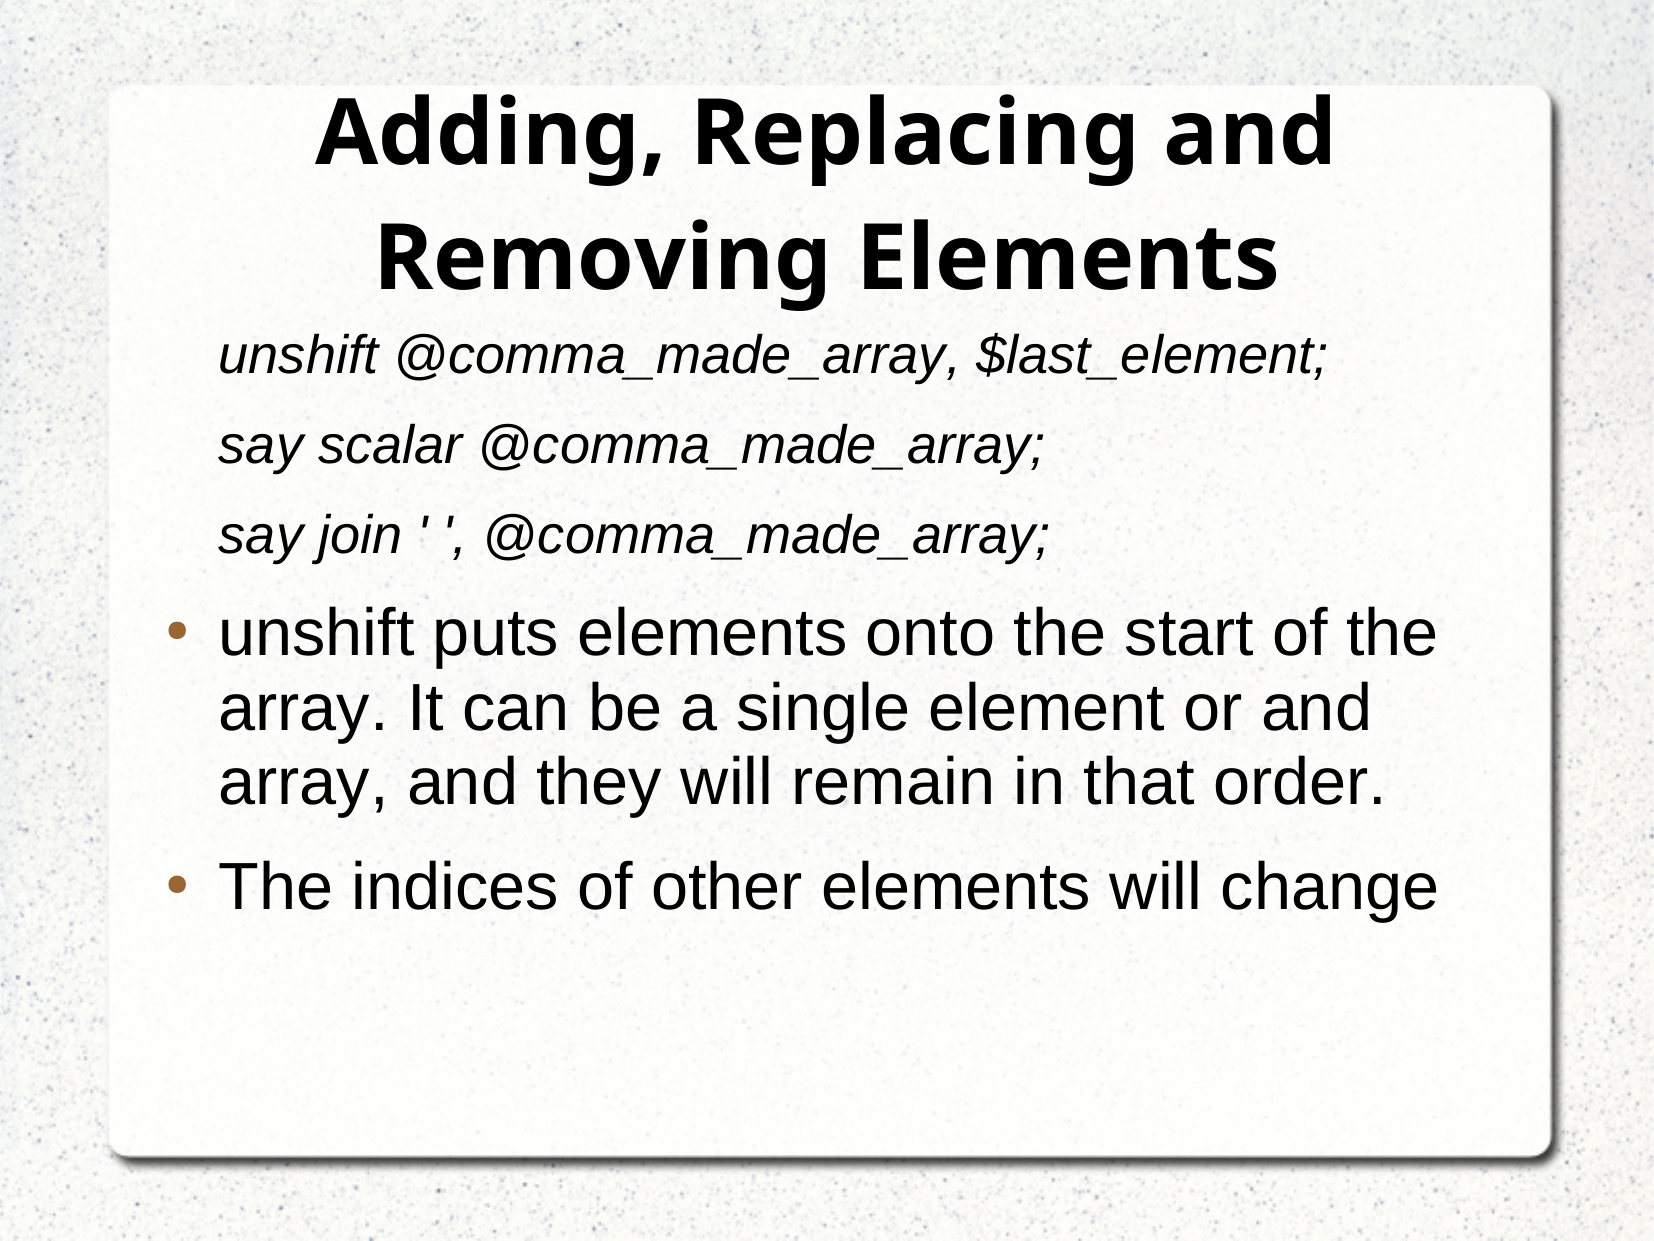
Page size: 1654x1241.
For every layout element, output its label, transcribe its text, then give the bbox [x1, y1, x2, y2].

list unshift @comma_made_array, $last_element; say scalar @comma_made_array; say join ' ', @comma_made_array; unshift puts elements onto the start of the array. It can be a single element or and array, and they will remain in that order. The indices of other elements will change [147, 324, 1536, 1063]
picture [0, 0, 1654, 1241]
title Adding, Replacing and Removing Elements [118, 80, 1536, 304]
